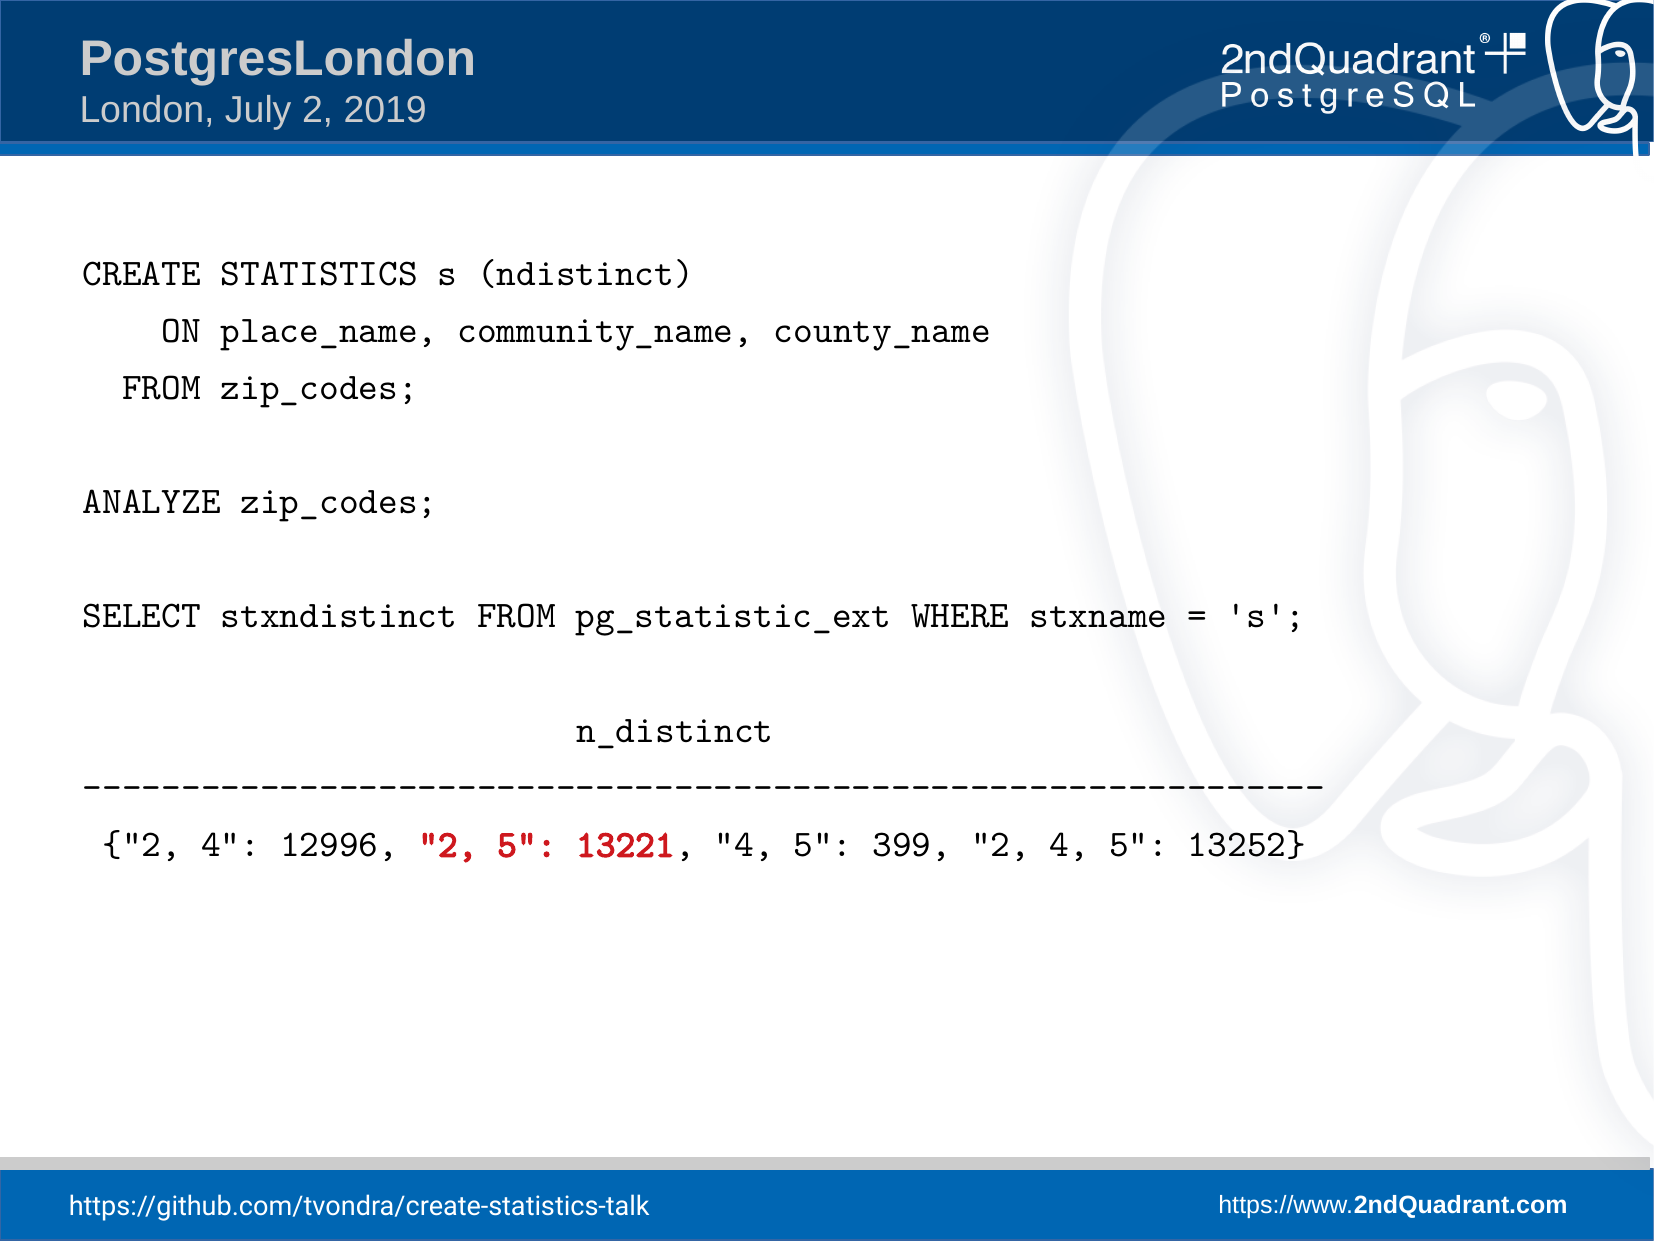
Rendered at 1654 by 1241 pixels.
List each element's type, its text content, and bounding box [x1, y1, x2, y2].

list CREATE STATISTICS s (ndistinct) ON place_name, community_name, county_name FROM zip_codes; ANALYZE zip_codes; SELECT stxndistinct FROM pg_statistic_ext WHERE stxname = 's'; n_distinct --------------------------------------------------------------- {"2, 4": 12996, "2, 5": 13221, "4, 5": 399, "2, 4, 5": 13252} [82, 239, 1571, 1105]
picture [632, 0, 1654, 1241]
